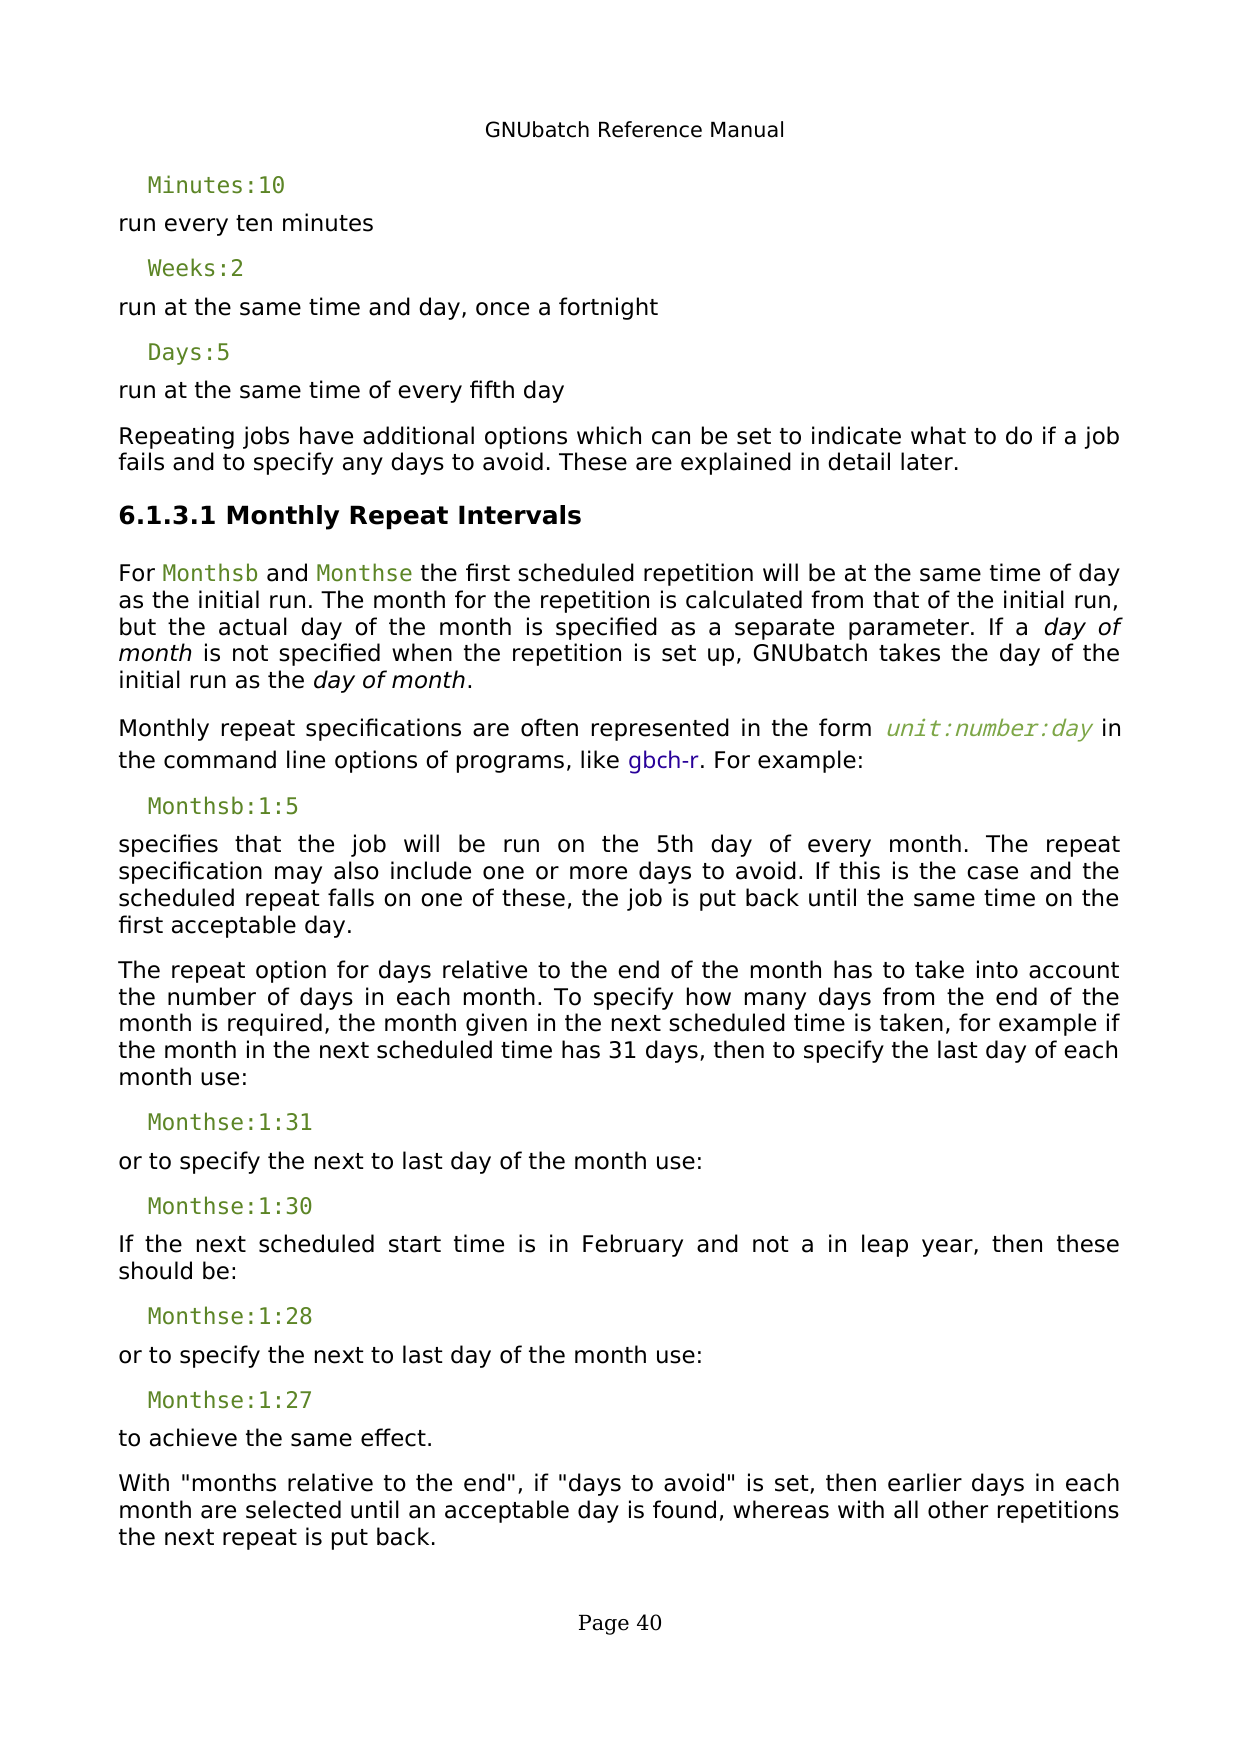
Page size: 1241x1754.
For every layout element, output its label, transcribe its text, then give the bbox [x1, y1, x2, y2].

text Minutes:10 [148, 172, 1122, 199]
text or to specify the next to last day of the month use: [118, 1148, 1122, 1174]
text The repeat option for days relative to the end of the month has to take into account the number of days in each month. To specify how many days from the end of the month is required, the month given in the next scheduled time is taken, for example if the month in the next scheduled time has 31 days, then to specify the last day of each month use: [118, 957, 1122, 1091]
text specifies that the job will be run on the 5th day of every month. The repeat specification may also include one or more days to avoid. If this is the case and the scheduled repeat falls on one of these, the job is put back until the same time on the first acceptable day. [118, 832, 1122, 939]
text Monthly repeat specifications are often represented in the form unit:number:day in the command line options of programs, like gbch-r. For example: [118, 712, 1122, 775]
text run at the same time of every fifth day [118, 378, 1122, 404]
text Monthse:1:27 [148, 1387, 1122, 1414]
text With "months relative to the end", if "days to avoid" is set, then earlier days in each month are selected until an acceptable day is found, whereas with all other repetitions the next repeat is put back. [118, 1471, 1122, 1551]
text Monthse:1:28 [148, 1303, 1122, 1330]
text If the next scheduled start time is in February and not a in leap year, then these should be: [118, 1231, 1122, 1285]
text Monthsb:1:5 [148, 793, 1122, 820]
subtitle Monthly Repeat Intervals [118, 501, 1122, 531]
text Weeks:2 [148, 256, 1122, 282]
text Days:5 [148, 339, 1122, 366]
text Repeating jobs have additional options which can be set to indicate what to do if a job fails and to specify any days to avoid. These are explained in detail later. [118, 423, 1122, 476]
text run at the same time and day, once a fortnight [118, 294, 1122, 321]
text to achieve the same effect. [118, 1426, 1122, 1452]
text Monthse:1:31 [148, 1109, 1122, 1136]
text Monthse:1:30 [148, 1193, 1122, 1220]
text For Monthsb and Monthse the first scheduled repetition will be at the same time of day as the initial run. The month for the repetition is calculated from that of the initial run, but the actual day of the month is specified as a separate parameter. If a day of month is not specified when the repetition is set up, GNUbatch takes the day of the initial run as the day of month. [118, 560, 1122, 694]
text or to specify the next to last day of the month use: [118, 1342, 1122, 1369]
text run every ten minutes [118, 210, 1122, 237]
